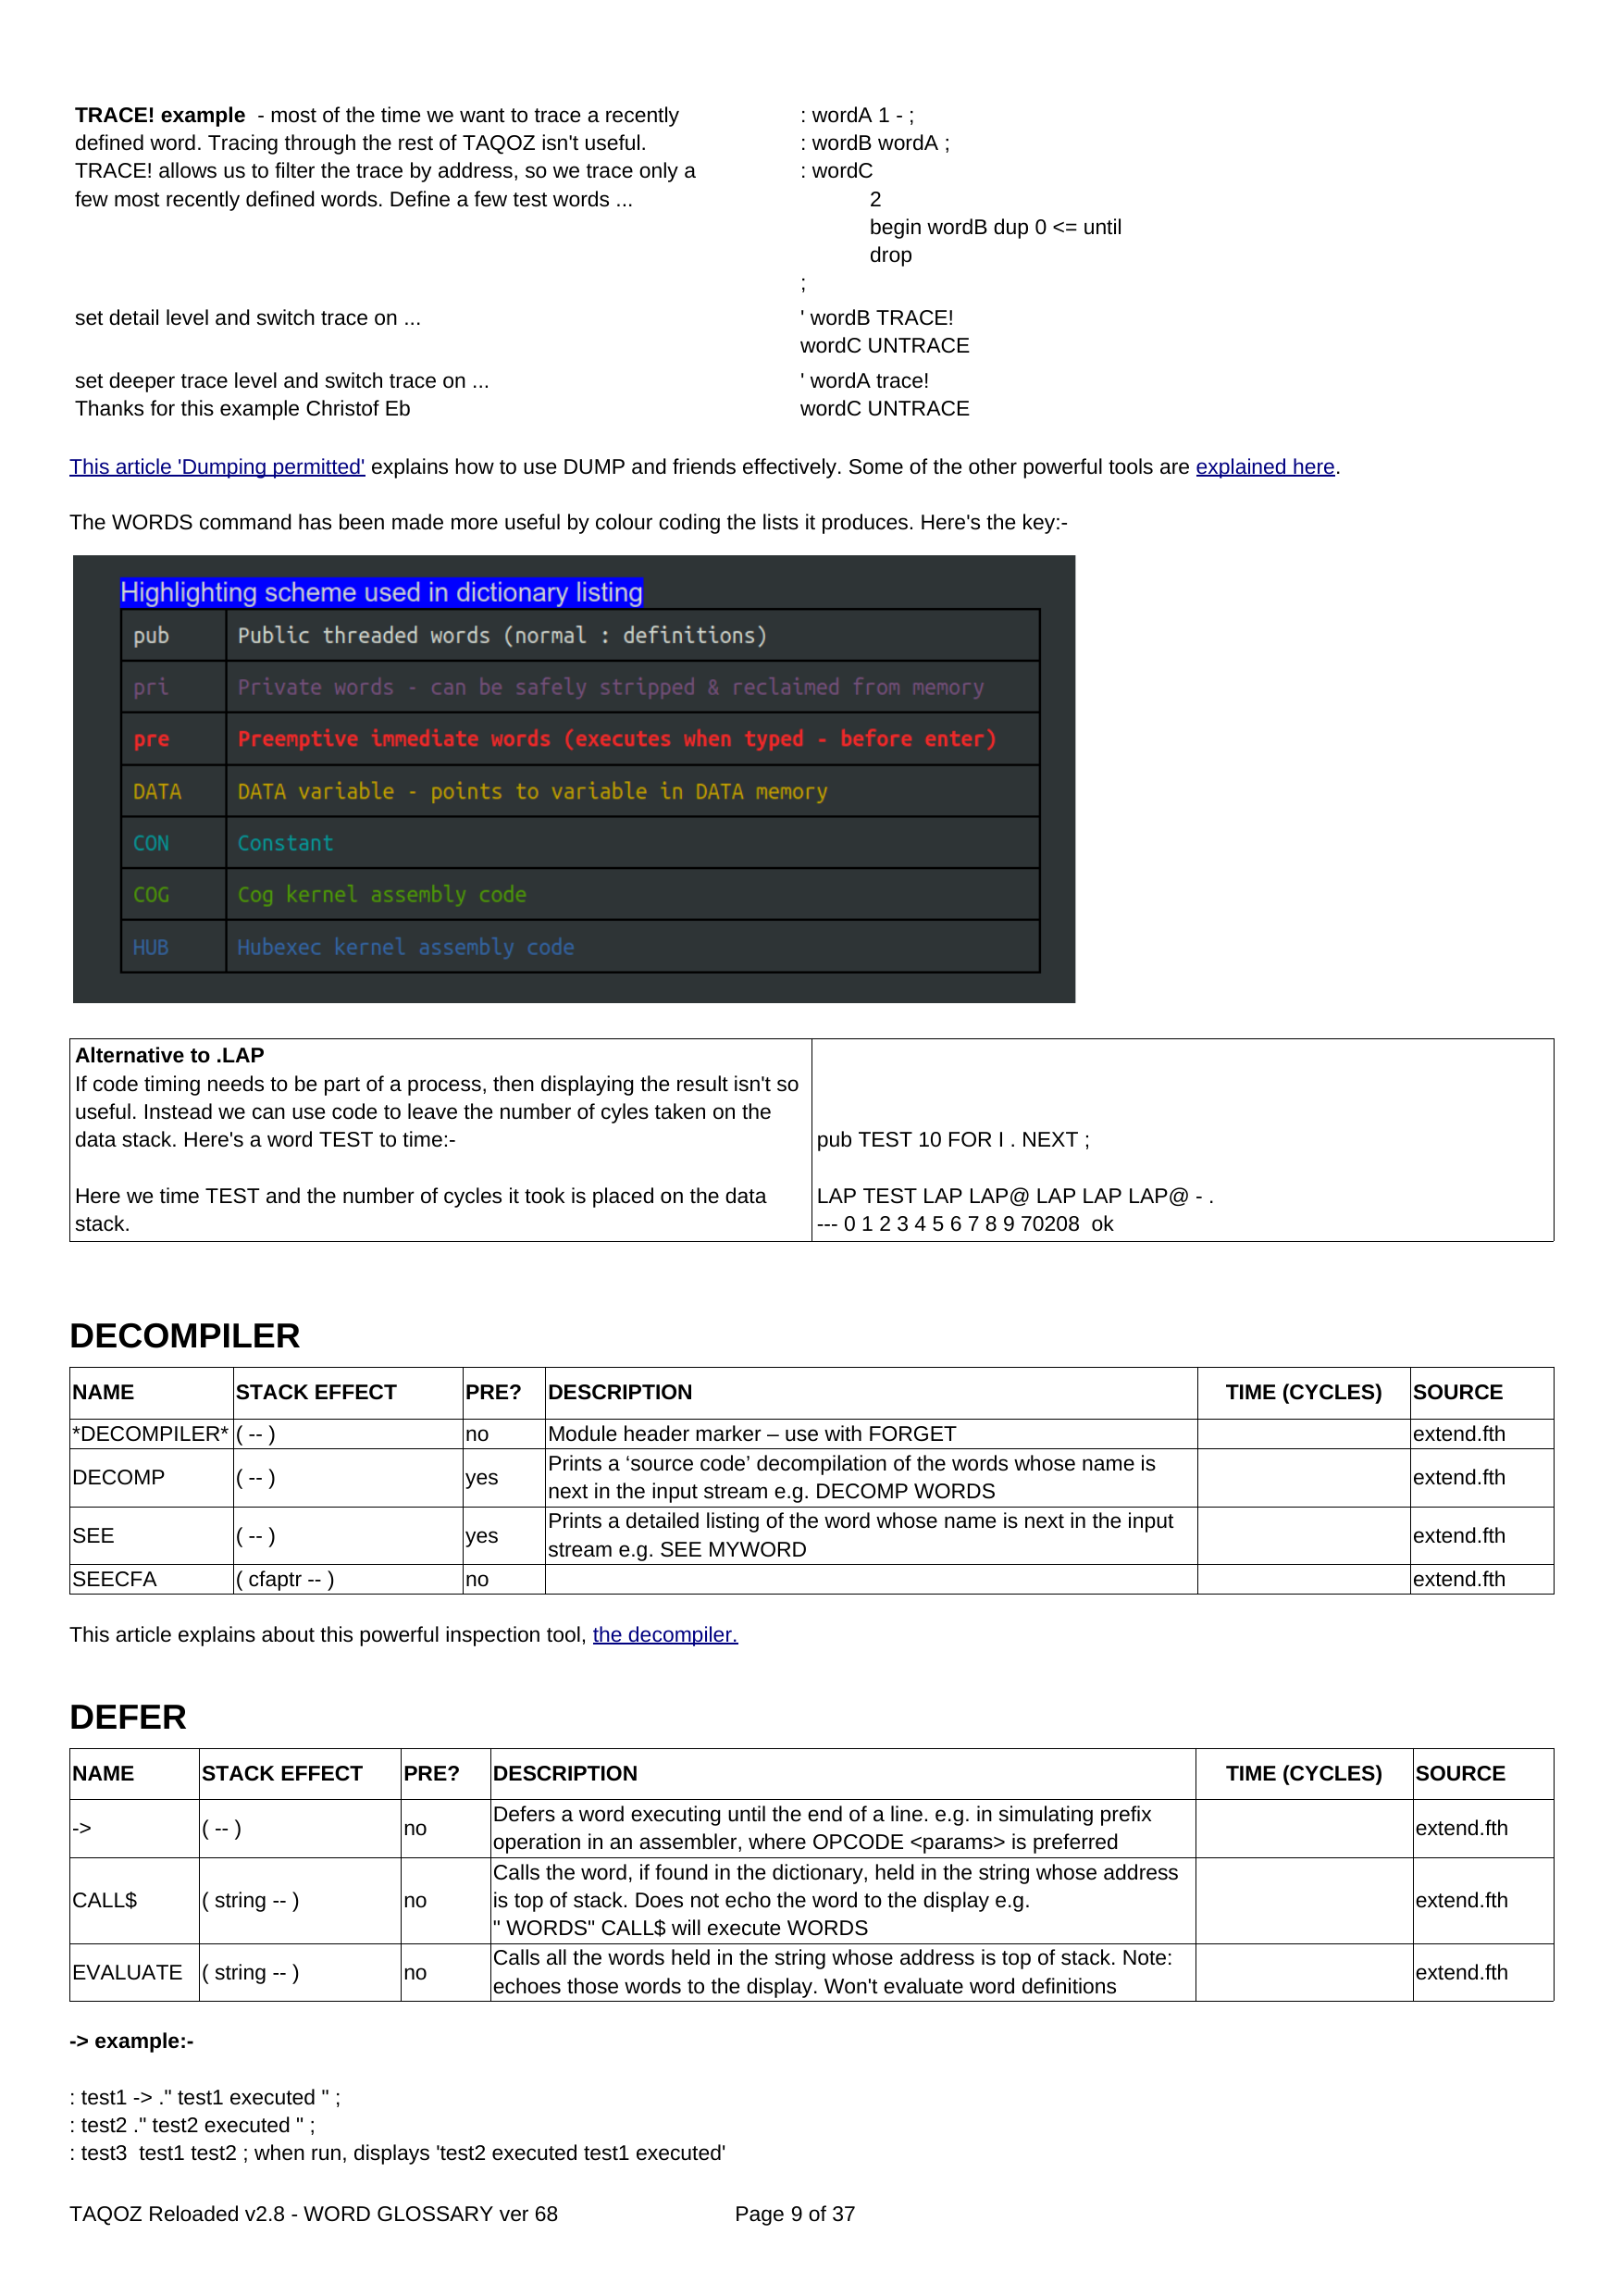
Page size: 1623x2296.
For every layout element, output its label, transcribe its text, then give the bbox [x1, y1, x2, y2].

table_cell ' wordA trace! wordC UNTRACE [725, 363, 1554, 426]
table_cell [1196, 1800, 1413, 1857]
subtitle DEFER [69, 1696, 1554, 1736]
table_cell -> [70, 1800, 199, 1857]
text : test3 test1 test2 ; when run, displays 'test2 executed test1 executed' [69, 2141, 1554, 2165]
table_cell [1198, 1449, 1410, 1506]
table_header PRE? [464, 1368, 545, 1418]
table_header TIME (CYCLES) [1198, 1368, 1410, 1418]
table_header TIME (CYCLES) [1196, 1749, 1413, 1799]
table_cell no [464, 1420, 545, 1448]
table_header SOURCE [1411, 1368, 1554, 1418]
table_header TRACE! example - most of the time we want to trace a recently defined word. Tracing through the rest of TAQOZ isn't useful. TRACE! allows us to filter the trace by address, so we trace only a few most recently defined words. Define a few test words ... [69, 97, 725, 300]
table_header NAME [70, 1368, 233, 1418]
table_cell extend.fth [1411, 1508, 1554, 1564]
table_cell [1196, 1944, 1413, 2001]
text The WORDS command has been made more useful by colour coding the lists it produces. Here's the key:- [69, 510, 1554, 534]
table_cell CALL$ [70, 1858, 199, 1942]
table_cell Calls all the words held in the string whose address is top of stack. Note: echoes those words to the display. Won't evaluate word definitions [491, 1944, 1196, 2001]
table_cell no [464, 1565, 545, 1594]
table_cell Defers a word executing until the end of a line. e.g. in simulating prefix operation in an assembler, where OPCODE <params> is preferred [491, 1800, 1196, 1857]
table_cell *DECOMPILER* [70, 1420, 233, 1448]
table_header STACK EFFECT [200, 1749, 401, 1799]
table_cell Prints a ‘source code’ decompilation of the words whose name is next in the input stream e.g. DECOMP WORDS [546, 1449, 1197, 1506]
table_cell extend.fth [1411, 1420, 1554, 1448]
text -> example:- [69, 2029, 1554, 2054]
table_header DESCRIPTION [491, 1749, 1196, 1799]
table_cell set detail level and switch trace on ... [69, 300, 725, 363]
table_header NAME [70, 1749, 199, 1799]
table_cell extend.fth [1411, 1565, 1554, 1594]
text : test1 -> ." test1 executed " ; [69, 2085, 1554, 2109]
table_cell DECOMP [70, 1449, 233, 1506]
table_cell extend.fth [1414, 1800, 1554, 1857]
table_cell ( -- ) [234, 1508, 463, 1564]
table_header DESCRIPTION [546, 1368, 1197, 1418]
table_cell SEE [70, 1508, 233, 1564]
table_header SOURCE [1414, 1749, 1554, 1799]
table_cell ( string -- ) [200, 1858, 401, 1942]
table_cell ' wordB TRACE! wordC UNTRACE [725, 300, 1554, 363]
table_header STACK EFFECT [234, 1368, 463, 1418]
table_cell set deeper trace level and switch trace on ... Thanks for this example Christof Eb [69, 363, 725, 426]
table_cell yes [464, 1508, 545, 1564]
table_cell [1198, 1508, 1410, 1564]
table_cell extend.fth [1411, 1449, 1554, 1506]
table_cell no [402, 1800, 490, 1857]
text : test2 ." test2 executed " ; [69, 2113, 1554, 2137]
table_cell extend.fth [1414, 1944, 1554, 2001]
table_cell [1196, 1858, 1413, 1942]
subtitle DECOMPILER [69, 1315, 1554, 1355]
table_cell no [402, 1858, 490, 1942]
picture [73, 555, 1076, 1003]
table_cell EVALUATE [70, 1944, 199, 2001]
table_header PRE? [402, 1749, 490, 1799]
table_cell yes [464, 1449, 545, 1506]
table_cell [1198, 1420, 1410, 1448]
table_cell ( -- ) [234, 1449, 463, 1506]
table_cell no [402, 1944, 490, 2001]
text This article 'Dumping permitted' explains how to use DUMP and friends effectively. Some of the other powerful tools are explained here. [69, 454, 1554, 478]
table_cell [1198, 1565, 1410, 1594]
table_cell SEECFA [70, 1565, 233, 1594]
table_header pub TEST 10 FOR I . NEXT ; LAP TEST LAP LAP@ LAP LAP LAP@ - . --- 0 1 2 3 4 5 6 7 8 9 70208 ok [812, 1039, 1554, 1241]
table_header Alternative to .LAP If code timing needs to be part of a process, then displaying the result isn't so useful. Instead we can use code to leave the number of cyles taken on the data stack. Here's a word TEST to time:- Here we time TEST and the number of cycles it took is placed on the data stack. [70, 1039, 811, 1241]
table_cell Prints a detailed listing of the word whose name is next in the input stream e.g. SEE MYWORD [546, 1508, 1197, 1564]
table_header : wordA 1 - ; : wordB wordA ; : wordC 2 begin wordB dup 0 <= until drop ; [725, 97, 1554, 300]
table_cell ( cfaptr -- ) [234, 1565, 463, 1594]
table_cell ( string -- ) [200, 1944, 401, 2001]
text This article explains about this powerful inspection tool, the decompiler. [69, 1622, 1554, 1646]
table_cell extend.fth [1414, 1858, 1554, 1942]
table_cell ( -- ) [200, 1800, 401, 1857]
table_cell [546, 1565, 1197, 1594]
table_cell Module header marker – use with FORGET [546, 1420, 1197, 1448]
table_cell ( -- ) [234, 1420, 463, 1448]
table_cell Calls the word, if found in the dictionary, held in the string whose address is top of stack. Does not echo the word to the display e.g. " WORDS" CALL$ will execute WORDS [491, 1858, 1196, 1942]
